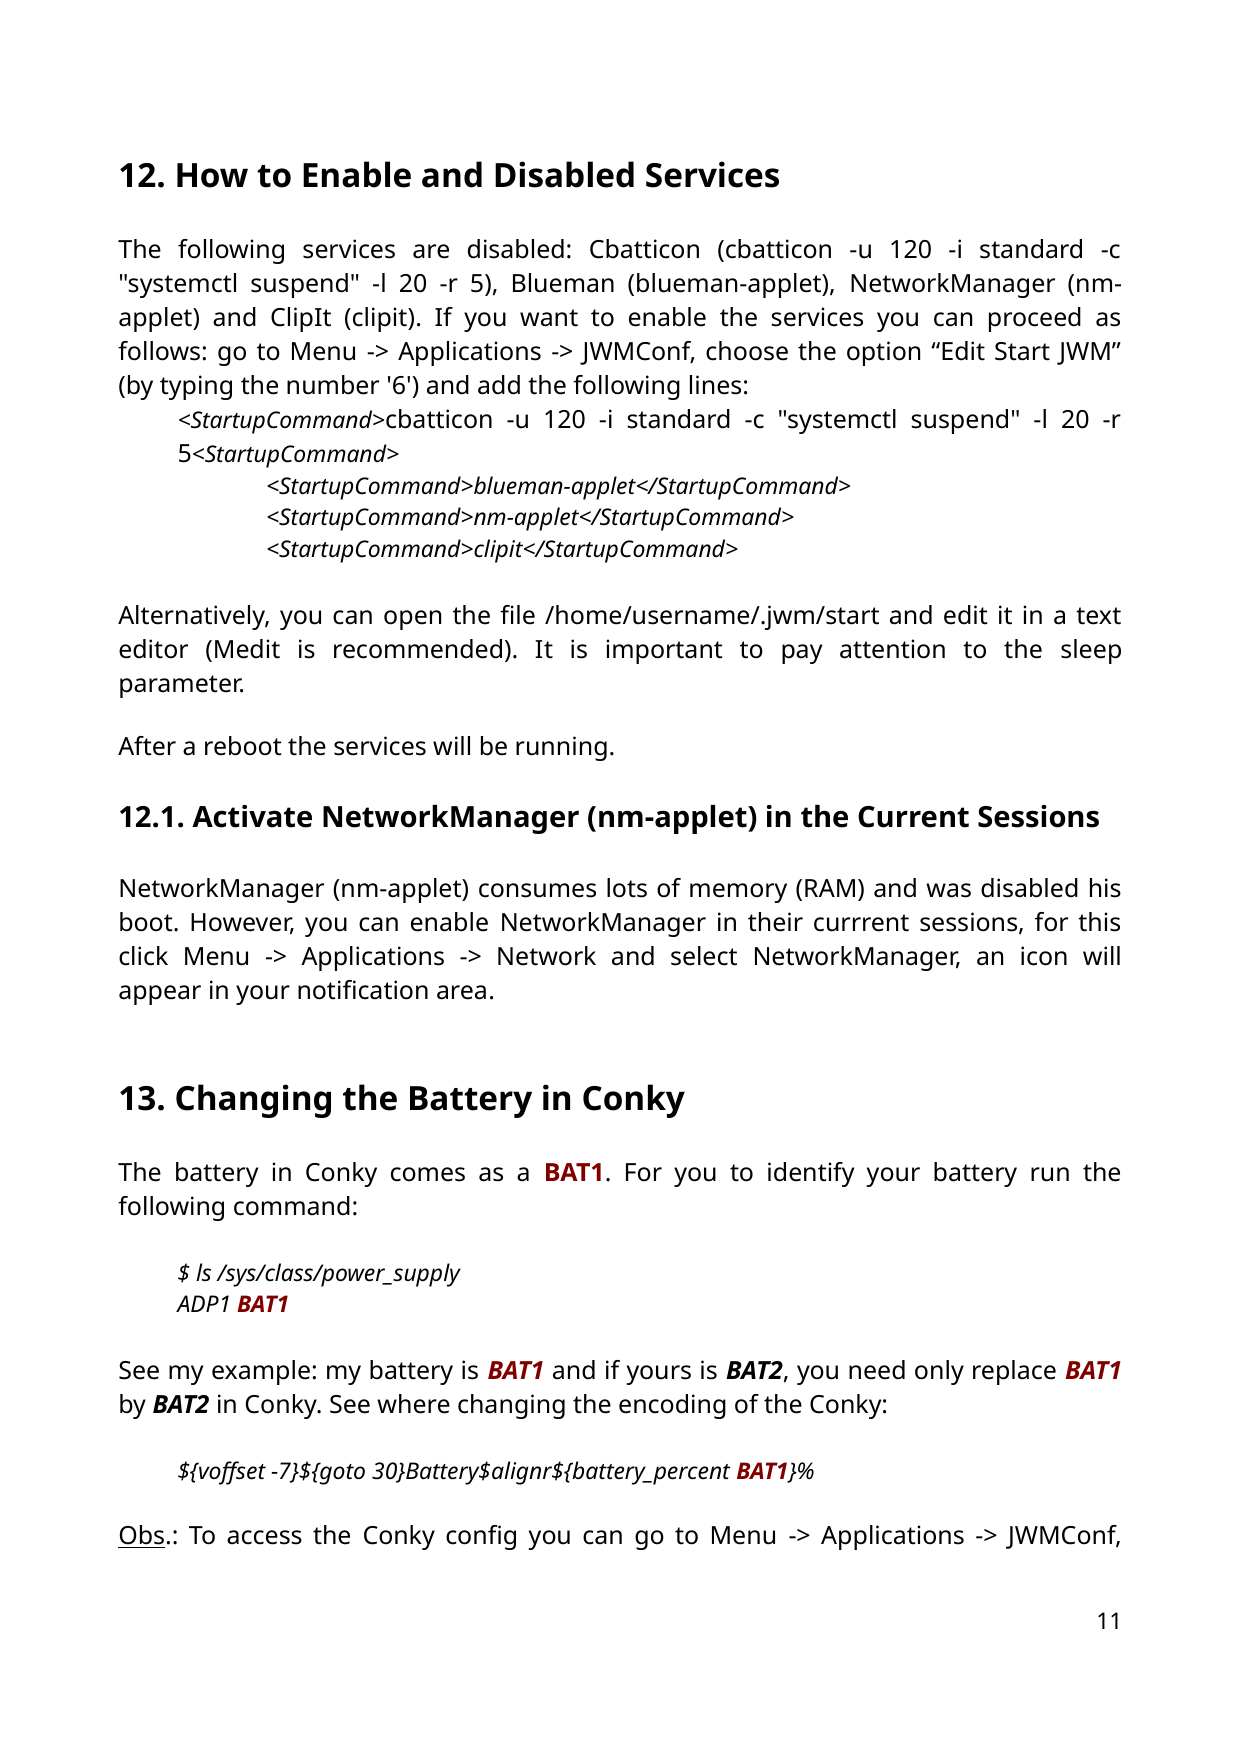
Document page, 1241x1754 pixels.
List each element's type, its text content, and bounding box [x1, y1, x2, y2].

text See my example: my battery is BAT1 and if yours is BAT2, you need only replace BAT1 by BAT2 in Conky. See where changing the encoding of the Conky: [118, 1319, 1122, 1421]
subtitle 12.1. Activate NetworkManager (nm-applet) in the Current Sessions [118, 797, 1122, 836]
text After a reboot the services will be running. [118, 728, 1122, 763]
text NetworkManager (nm-applet) consumes lots of memory (RAM) and was disabled his boot. However, you can enable NetworkManager in their currrent sessions, for this click Menu -> Applications -> Network and select NetworkManager, an icon will appear in your notification area. [118, 870, 1122, 1007]
text <StartupCommand>clipit</StartupCommand> [177, 533, 1122, 564]
subtitle 12. How to Enable and Disabled Services [118, 152, 1122, 198]
text The following services are disabled: Cbatticon (cbatticon -u 120 -i standard -c "systemctl suspend" -l 20 -r 5), Blueman (blueman-applet), NetworkManager (nm-applet) and ClipIt (clipit). If you want to enable the services you can proceed as follows: go to Menu -> Applications -> JWMConf, choose the option “Edit Start JWM” (by typing the number '6') and add the following lines: [118, 232, 1122, 402]
subtitle 13. Changing the Battery in Conky [118, 1075, 1122, 1120]
text The battery in Conky comes as a BAT1. For you to identify your battery run the following command: [118, 1154, 1122, 1222]
text <StartupCommand>cbatticon -u 120 -i standard -c "systemctl suspend" -l 20 -r 5<StartupCommand> [177, 402, 1122, 470]
text Obs.: To access the Conky config you can go to Menu -> Applications -> JWMConf, [118, 1518, 1122, 1552]
text ${voffset -7}${goto 30}Battery$alignr${battery_percent BAT1}% [177, 1455, 1122, 1486]
text <StartupCommand>nm-applet</StartupCommand> [177, 501, 1122, 533]
text <StartupCommand>blueman-applet</StartupCommand> [177, 470, 1122, 501]
text ADP1 BAT1 [177, 1288, 1122, 1319]
text $ ls /sys/class/power_supply [177, 1256, 1122, 1288]
text Alternatively, you can open the file /home/username/.jwm/start and edit it in a text editor (Medit is recommended). It is important to pay attention to the sleep parameter. [118, 598, 1122, 700]
